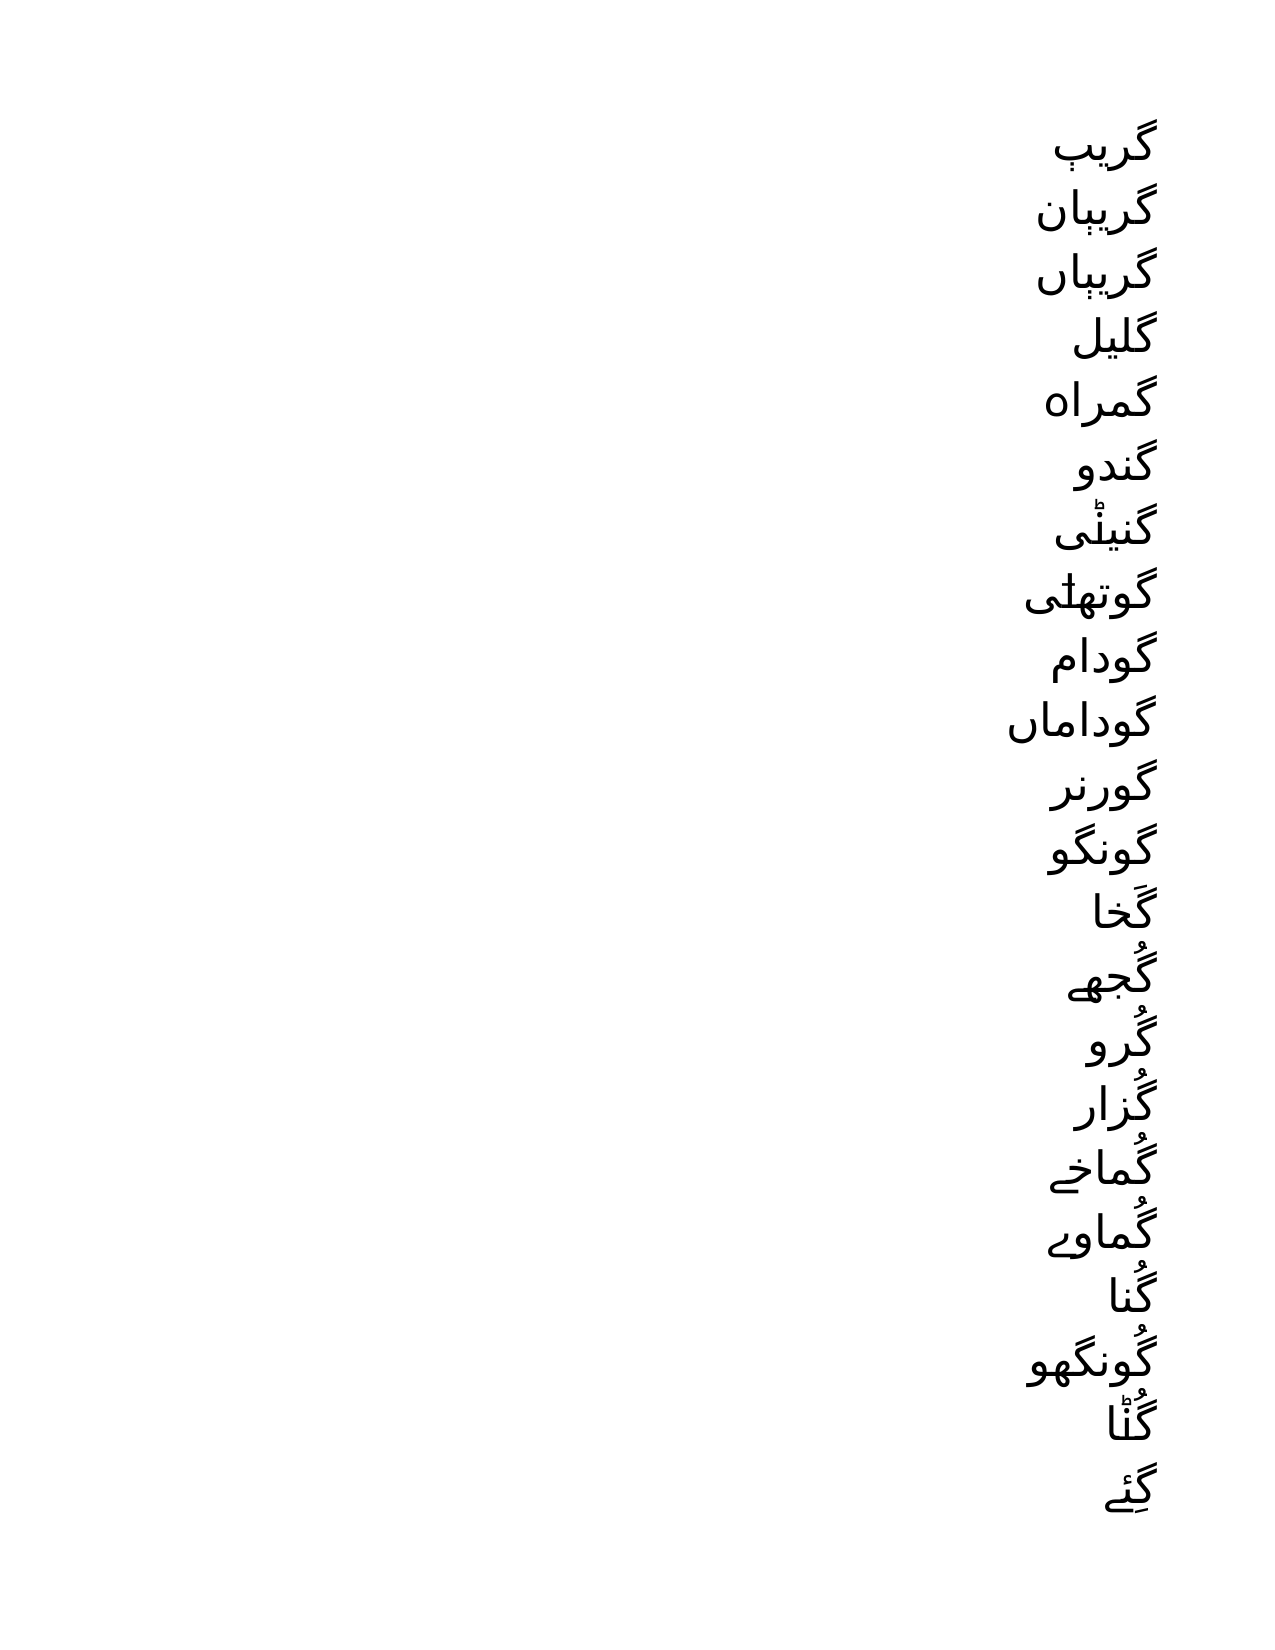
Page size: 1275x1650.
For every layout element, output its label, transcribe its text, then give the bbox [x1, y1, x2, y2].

text گریٻ [118, 118, 1157, 171]
text گریٻاں [118, 246, 1157, 299]
text گُݨا [118, 1397, 1157, 1451]
text گریٻان [118, 182, 1157, 235]
text گوداماں [118, 694, 1157, 747]
text گورنر [118, 758, 1157, 811]
text گُنا [118, 1269, 1157, 1323]
text گودام [118, 630, 1157, 683]
text گُماوے [118, 1205, 1157, 1259]
text گِئے [118, 1461, 1157, 1514]
text گُماخے [118, 1141, 1157, 1195]
text گُونگھو [118, 1333, 1157, 1387]
text گمراہ [118, 374, 1157, 427]
text گُجھے [118, 949, 1157, 1003]
text گنیݨی [118, 502, 1157, 555]
text گُرو [118, 1013, 1157, 1067]
text گُزار [118, 1077, 1157, 1131]
text گَخا [118, 886, 1157, 939]
text گونگو [118, 822, 1157, 875]
text گندو [118, 438, 1157, 491]
text گلیل [118, 310, 1157, 363]
text گوتھݪی [118, 566, 1157, 619]
